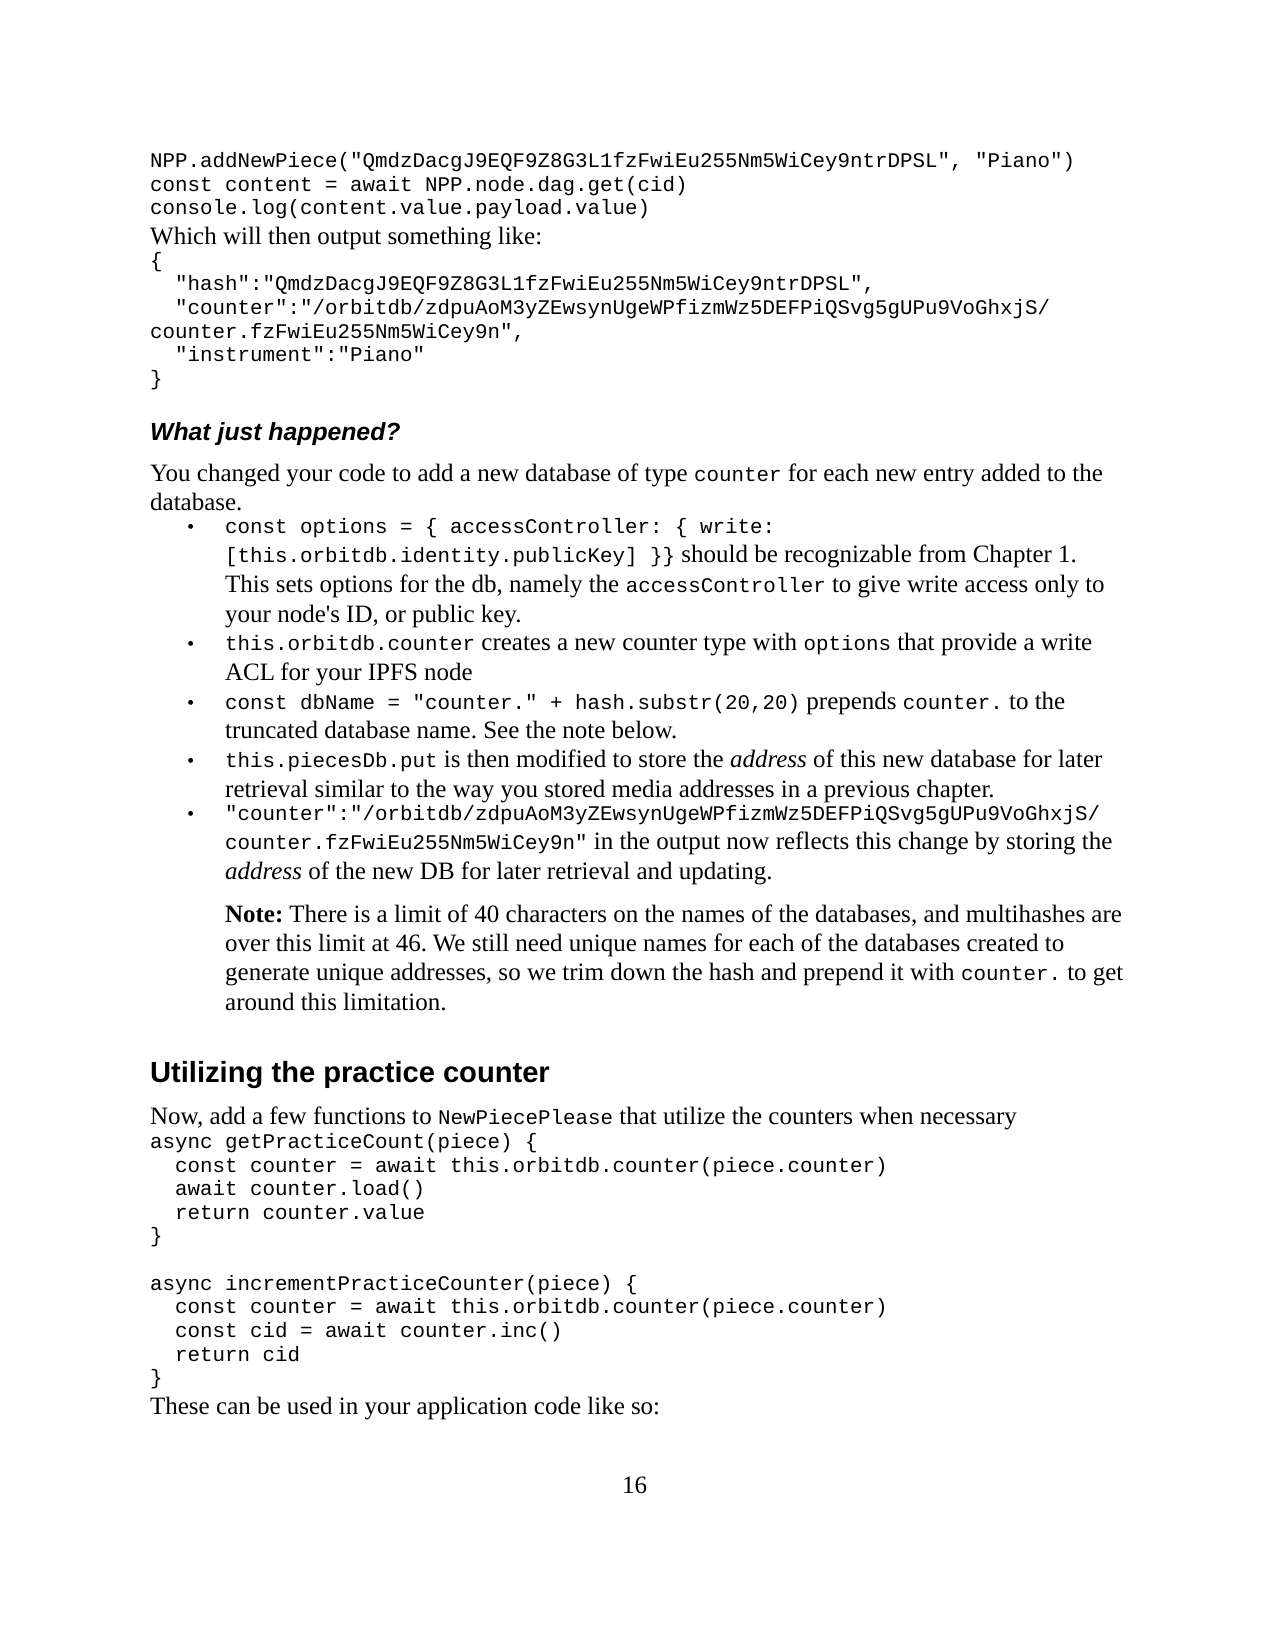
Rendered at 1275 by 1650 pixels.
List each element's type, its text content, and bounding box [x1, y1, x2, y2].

text "counter":"/orbitdb/zdpuAoM3yZEwsynUgeWPfizmWz5DEFPiQSvg5gUPu9VoGhxjS/counter.fzFwiEu255Nm5WiCey9n", [150, 297, 1125, 344]
text const content = await NPP.node.dag.get(cid) [150, 174, 1125, 197]
text These can be used in your application code like so: [150, 1391, 1125, 1420]
text "instrument":"Piano" [150, 344, 1125, 368]
text Now, add a few functions to NewPiecePlease that utilize the counters when necessary [150, 1101, 1125, 1131]
text const cid = await counter.inc() [150, 1320, 1125, 1344]
text console.log(content.value.payload.value) [150, 197, 1125, 221]
text } [150, 1367, 1125, 1391]
text const counter = await this.orbitdb.counter(piece.counter) [150, 1154, 1125, 1178]
text async incrementPracticeCounter(piece) { [150, 1273, 1125, 1296]
list const options = { accessController: { write: [this.orbitdb.identity.publicKey] }} should be recognizable from Chapter 1. This sets options for the db, namely the accessController to give write access only to your node's ID, or public key. [187, 516, 1125, 627]
text Note: There is a limit of 40 characters on the names of the databases, and multihashes are over this limit at 46. We still need unique names for each of the databases created to generate unique addresses, so we trim down the hash and prepend it with counter. to get around this limitation. [225, 899, 1125, 1015]
text async getPracticeCount(piece) { [150, 1131, 1125, 1154]
list this.piecesDb.put is then modified to store the address of this new database for later retrieval similar to the way you stored media addresses in a previous chapter. [187, 744, 1125, 802]
text } [150, 1226, 1125, 1249]
text return counter.value [150, 1202, 1125, 1226]
list "counter":"/orbitdb/zdpuAoM3yZEwsynUgeWPfizmWz5DEFPiQSvg5gUPu9VoGhxjS/counter.fzFwiEu255Nm5WiCey9n" in the output now reflects this change by storing the address of the new DB for later retrieval and updating. [187, 802, 1125, 884]
subtitle What just happened? [150, 417, 1125, 445]
text { [150, 250, 1125, 273]
list const dbName = "counter." + hash.substr(20,20) prepends counter. to the truncated database name. See the note below. [187, 686, 1125, 744]
list this.orbitdb.counter creates a new counter type with options that provide a write ACL for your IPFS node [187, 627, 1125, 686]
text } [150, 368, 1125, 392]
text return cid [150, 1344, 1125, 1367]
text You changed your code to add a new database of type counter for each new entry added to the database. [150, 458, 1125, 516]
subtitle Utilizing the practice counter [150, 1055, 1125, 1089]
text Which will then output something like: [150, 221, 1125, 250]
text NPP.addNewPiece("QmdzDacgJ9EQF9Z8G3L1fzFwiEu255Nm5WiCey9ntrDPSL", "Piano") [150, 150, 1125, 174]
text "hash":"QmdzDacgJ9EQF9Z8G3L1fzFwiEu255Nm5WiCey9ntrDPSL", [150, 273, 1125, 297]
text await counter.load() [150, 1178, 1125, 1202]
text const counter = await this.orbitdb.counter(piece.counter) [150, 1296, 1125, 1320]
